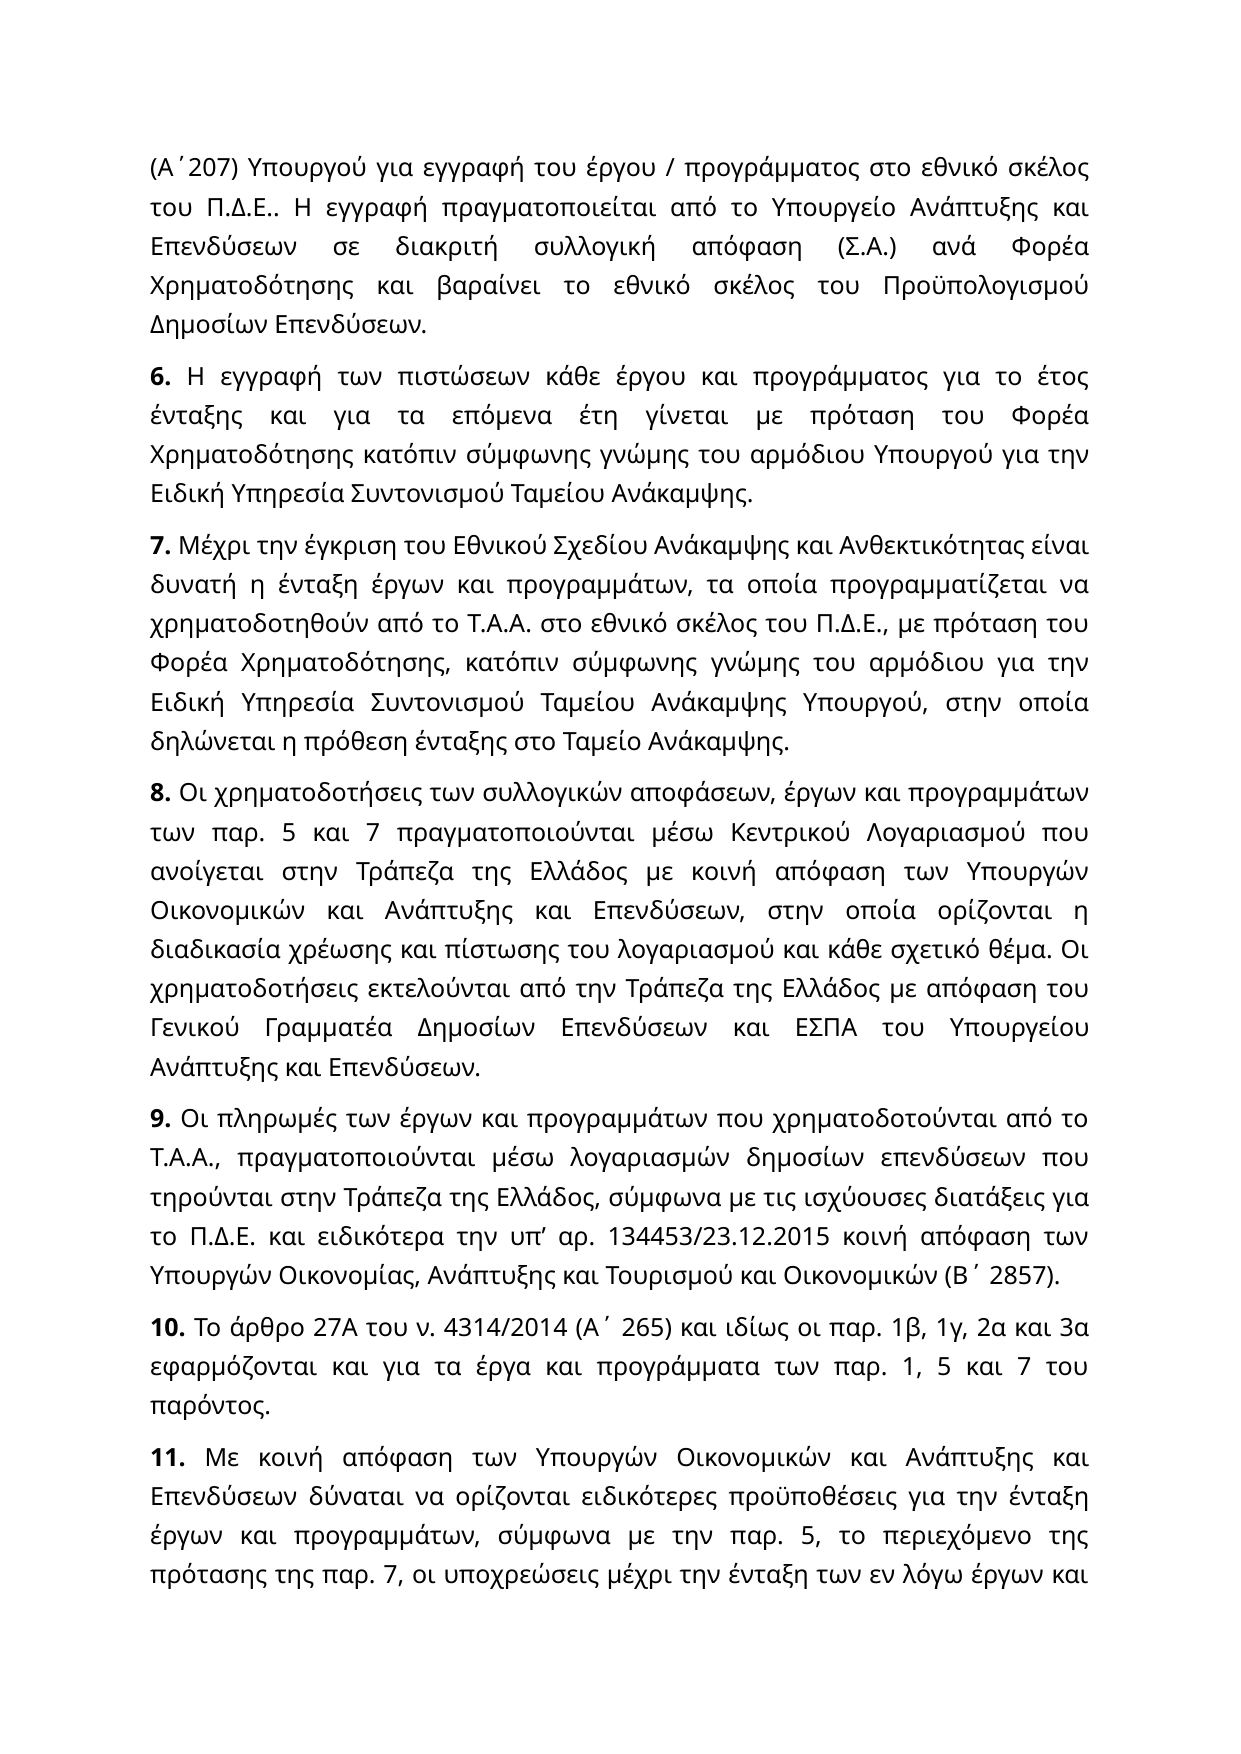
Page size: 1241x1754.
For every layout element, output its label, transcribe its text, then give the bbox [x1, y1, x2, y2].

text 7. Μέχρι την έγκριση του Εθνικού Σχεδίου Ανάκαμψης και Ανθεκτικότητας είναι δυνατή η ένταξη έργων και προγραμμάτων, τα οποία προγραμματίζεται να χρηματοδοτηθούν από το Τ.Α.Α. στο εθνικό σκέλος του Π.Δ.Ε., με πρόταση του Φορέα Χρηματοδότησης, κατόπιν σύμφωνης γνώμης του αρμόδιου για την Ειδική Υπηρεσία Συντονισμού Ταμείου Ανάκαμψης Υπουργού, στην οποία δηλώνεται η πρόθεση ένταξης στο Ταμείο Ανάκαμψης. [150, 527, 1090, 757]
text 9. Οι πληρωμές των έργων και προγραμμάτων που χρηματοδοτούνται από το Τ.Α.Α., πραγματοποιούνται μέσω λογαριασμών δημοσίων επενδύσεων που τηρούνται στην Τράπεζα της Ελλάδος, σύμφωνα με τις ισχύουσες διατάξεις για το Π.Δ.Ε. και ειδικότερα την υπ’ αρ. 134453/23.12.2015 κοινή απόφαση των Υπουργών Οικονομίας, Ανάπτυξης και Τουρισμού και Οικονομικών (Β΄ 2857). [150, 1101, 1090, 1292]
text 11. Με κοινή απόφαση των Υπουργών Οικονομικών και Ανάπτυξης και Επενδύσεων δύναται να ορίζονται ειδικότερες προϋποθέσεις για την ένταξη έργων και προγραμμάτων, σύμφωνα με την παρ. 5, το περιεχόμενο της πρότασης της παρ. 7, οι υποχρεώσεις μέχρι την ένταξη των εν λόγω έργων και [150, 1439, 1090, 1591]
text 8. Οι χρηματοδοτήσεις των συλλογικών αποφάσεων, έργων και προγραμμάτων των παρ. 5 και 7 πραγματοποιούνται μέσω Κεντρικού Λογαριασμού που ανοίγεται στην Τράπεζα της Ελλάδος με κοινή απόφαση των Υπουργών Οικονομικών και Ανάπτυξης και Επενδύσεων, στην οποία ορίζονται η διαδικασία χρέωσης και πίστωσης του λογαριασμού και κάθε σχετικό θέμα. Οι χρηματοδοτήσεις εκτελούνται από την Τράπεζα της Ελλάδος με απόφαση του Γενικού Γραμματέα Δημοσίων Επενδύσεων και ΕΣΠΑ του Υπουργείου Ανάπτυξης και Επενδύσεων. [150, 775, 1090, 1083]
text 6. Η εγγραφή των πιστώσεων κάθε έργου και προγράμματος για το έτος ένταξης και για τα επόμενα έτη γίνεται με πρόταση του Φορέα Χρηματοδότησης κατόπιν σύμφωνης γνώμης του αρμόδιου Υπουργού για την Ειδική Υπηρεσία Συντονισμού Ταμείου Ανάκαμψης. [150, 358, 1090, 510]
text (Α΄207) Υπουργού για εγγραφή του έργου / προγράμματος στο εθνικό σκέλος του Π.Δ.Ε.. Η εγγραφή πραγματοποιείται από το Υπουργείο Ανάπτυξης και Επενδύσεων σε διακριτή συλλογική απόφαση (Σ.Α.) ανά Φορέα Χρηματοδότησης και βαραίνει το εθνικό σκέλος του Προϋπολογισμού Δημοσίων Επενδύσεων. [150, 150, 1090, 341]
text 10. Το άρθρο 27Α του ν. 4314/2014 (Α΄ 265) και ιδίως οι παρ. 1β, 1γ, 2α και 3α εφαρμόζονται και για τα έργα και προγράμματα των παρ. 1, 5 και 7 του παρόντος. [150, 1309, 1090, 1422]
